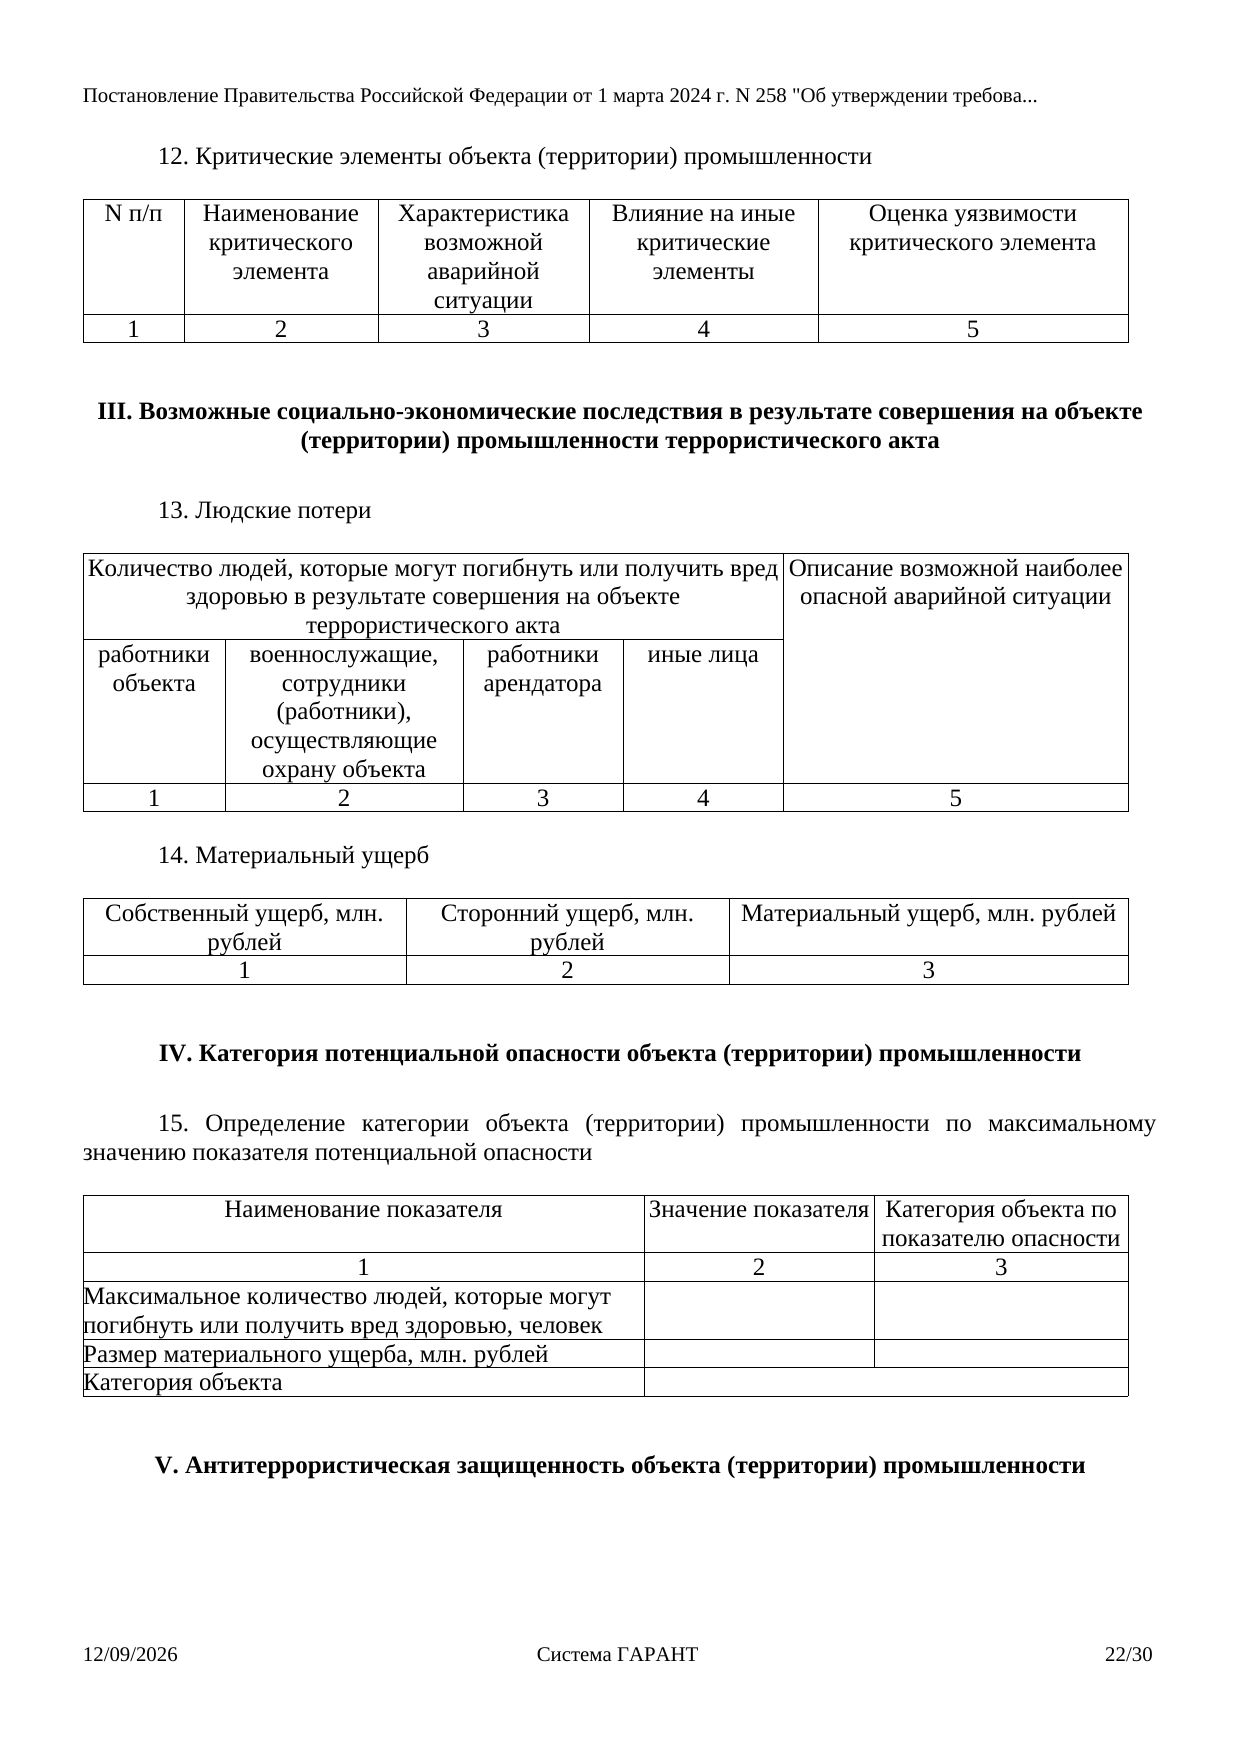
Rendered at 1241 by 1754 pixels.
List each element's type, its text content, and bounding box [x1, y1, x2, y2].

table_header Значение показателя [645, 1196, 874, 1252]
table_cell 1 [84, 784, 225, 811]
table_header Собственный ущерб, млн. рублей [84, 899, 406, 955]
table_cell 1 [84, 315, 184, 342]
table_cell 5 [819, 315, 1128, 342]
table_cell 2 [645, 1253, 874, 1281]
table_header Наименование показателя [84, 1196, 644, 1252]
table_cell [645, 1282, 874, 1339]
table_header Описание возможной наиболее опасной аварийной ситуации [784, 554, 1128, 783]
table_header Наименование критического элемента [185, 200, 378, 314]
table_cell Размер материального ущерба, млн. рублей [84, 1340, 644, 1367]
subtitle V. Антитеррористическая защищенность объекта (территории) промышленности [83, 1450, 1157, 1479]
table_cell 1 [84, 956, 406, 984]
table_header Сторонний ущерб, млн. рублей [407, 899, 729, 955]
table_header Категория объекта по показателю опасности [875, 1196, 1128, 1252]
subtitle III. Возможные социально-экономические последствия в результате совершения на объекте (территории) промышленности террористического акта [83, 396, 1157, 454]
table_cell [645, 1368, 1128, 1396]
text 14. Материальный ущерб [83, 840, 1157, 869]
table_cell 3 [464, 784, 623, 811]
table_cell 2 [226, 784, 463, 811]
table_cell 3 [730, 956, 1128, 984]
table_header N п/п [84, 200, 184, 314]
text 13. Людские потери [83, 495, 1157, 524]
table_cell военнослужащие, сотрудники (работники), осуществляющие охрану объекта [226, 640, 463, 783]
table_cell 2 [407, 956, 729, 984]
table_header Количество людей, которые могут погибнуть или получить вред здоровью в результате совершения на объекте террористического акта [84, 554, 783, 639]
table_cell иные лица [624, 640, 783, 783]
text 12. Критические элементы объекта (территории) промышленности [83, 141, 1157, 170]
text 15. Определение категории объекта (территории) промышленности по максимальному значению показателя потенциальной опасности [83, 1108, 1157, 1166]
table_cell 5 [784, 784, 1128, 811]
table_cell 4 [590, 315, 818, 342]
table_header Оценка уязвимости критического элемента [819, 200, 1128, 314]
table_header Характеристика возможной аварийной ситуации [379, 200, 589, 314]
table_cell 2 [185, 315, 378, 342]
table_cell работники арендатора [464, 640, 623, 783]
table_header Влияние на иные критические элементы [590, 200, 818, 314]
table_cell [875, 1340, 1128, 1367]
table_cell 3 [875, 1253, 1128, 1281]
table_cell 4 [624, 784, 783, 811]
table_cell 1 [84, 1253, 644, 1281]
table_cell 3 [379, 315, 589, 342]
table_cell Категория объекта [84, 1368, 644, 1396]
table_header Материальный ущерб, млн. рублей [730, 899, 1128, 955]
subtitle IV. Категория потенциальной опасности объекта (территории) промышленности [83, 1038, 1157, 1067]
table_cell работники объекта [84, 640, 225, 783]
table_cell [875, 1282, 1128, 1339]
table_cell Максимальное количество людей, которые могут погибнуть или получить вред здоровью, человек [84, 1282, 644, 1339]
table_cell [645, 1340, 874, 1367]
